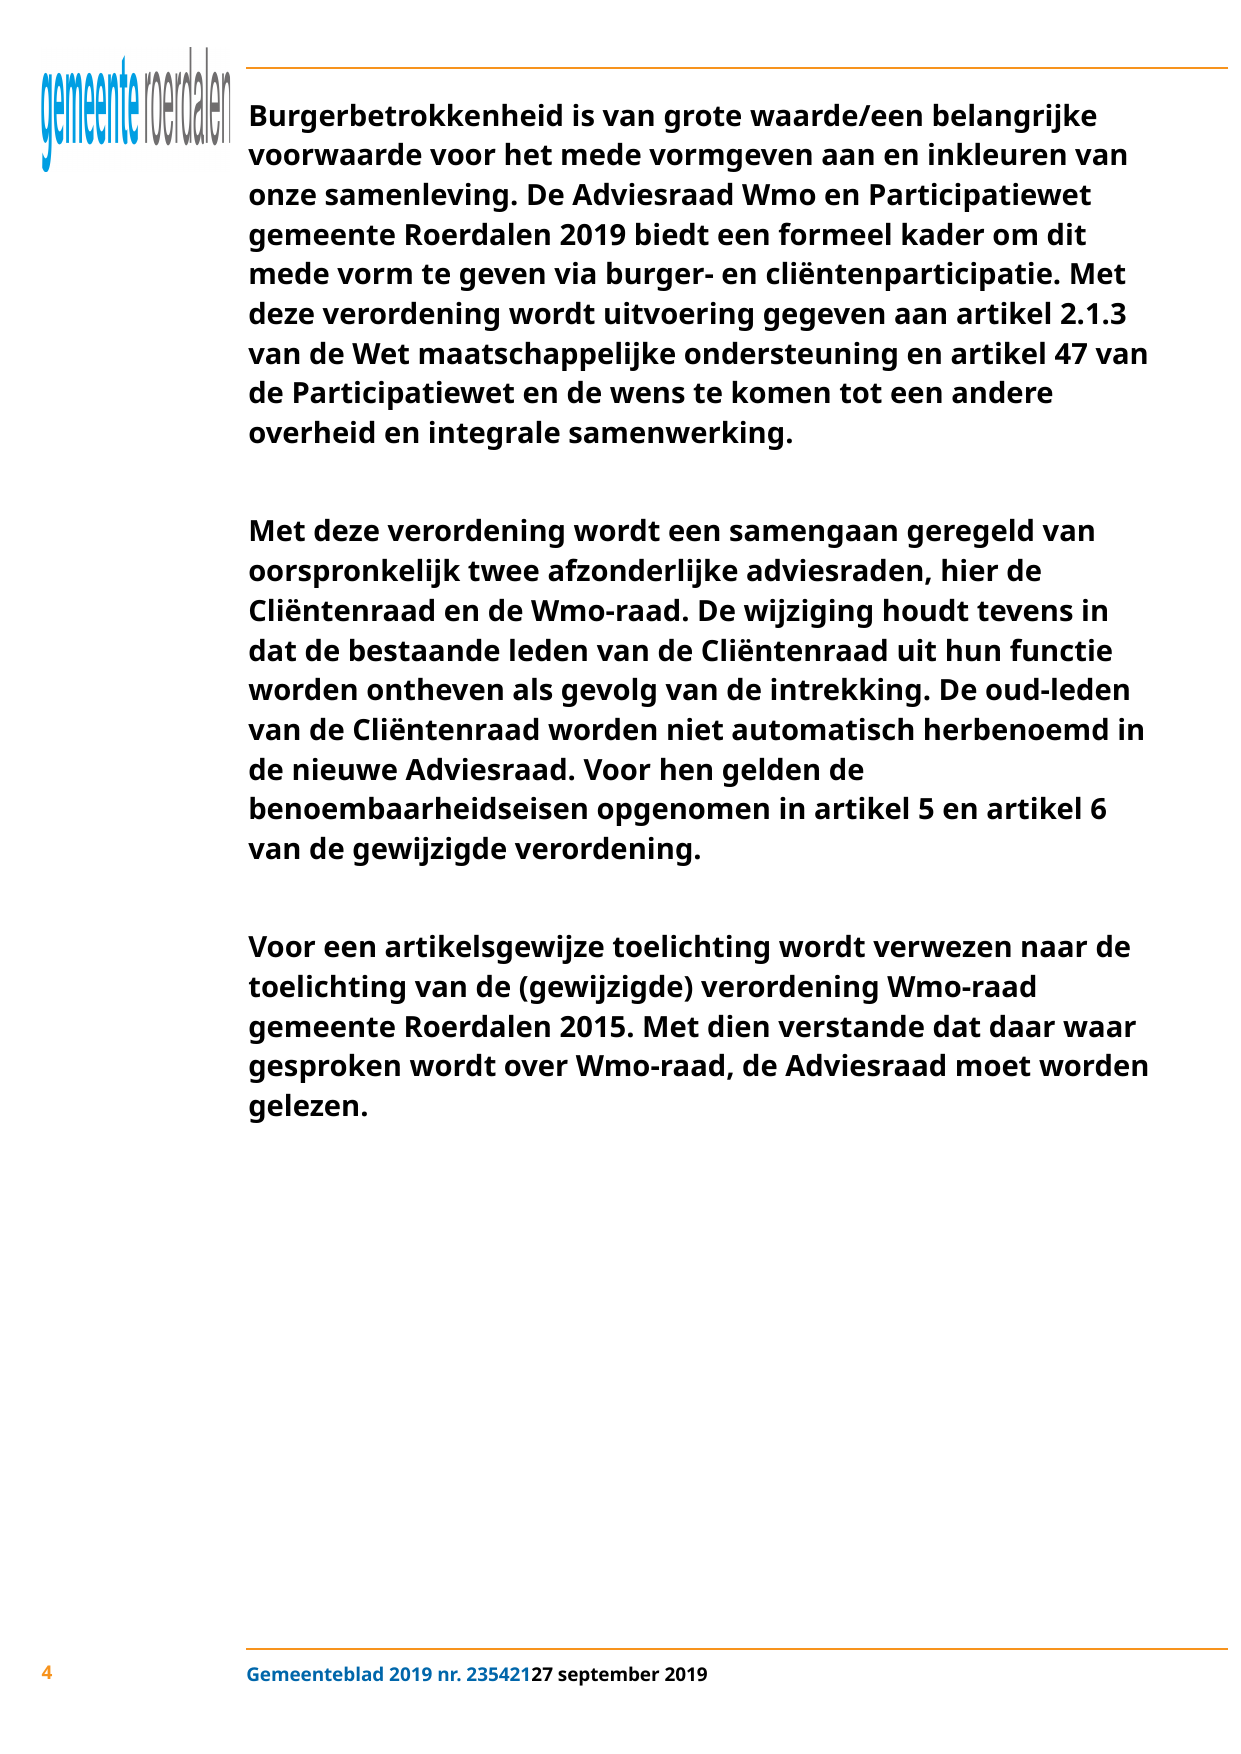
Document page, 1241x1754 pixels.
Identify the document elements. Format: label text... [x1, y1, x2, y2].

text Met deze verordening wordt een samengaan geregeld van oorspronkelijk twee afzonderlijke adviesraden, hier de Cliëntenraad en de Wmo-raad. De wijziging houdt tevens in dat de bestaande leden van de Cliëntenraad uit hun functie worden ontheven als gevolg van de intrekking. De oud-leden van de Cliëntenraad worden niet automatisch herbenoemd in de nieuwe Adviesraad. Voor hen gelden de benoembaarheidseisen opgenomen in artikel 5 en artikel 6 van de gewijzigde verordening. [248, 511, 1152, 868]
picture [41, 47, 231, 172]
text Voor een artikelsgewijze toelichting wordt verwezen naar de toelichting van de (gewijzigde) verordening Wmo-raad gemeente Roerdalen 2015. Met dien verstande dat daar waar gesproken wordt over Wmo-raad, de Adviesraad moet worden gelezen. [248, 927, 1152, 1125]
picture [41, 134, 48, 172]
text Burgerbetrokkenheid is van grote waarde/een belangrijke voorwaarde voor het mede vormgeven aan en inkleuren van onze samenleving. De Adviesraad Wmo en Participatiewet gemeente Roerdalen 2019 biedt een formeel kader om dit mede vorm te geven via burger- en cliëntenparticipatie. Met deze verordening wordt uitvoering gegeven aan artikel 2.1.3 van de Wet maatschappelijke ondersteuning en artikel 47 van de Participatiewet en de wens te komen tot een andere overheid en integrale samenwerking. [248, 95, 1152, 452]
